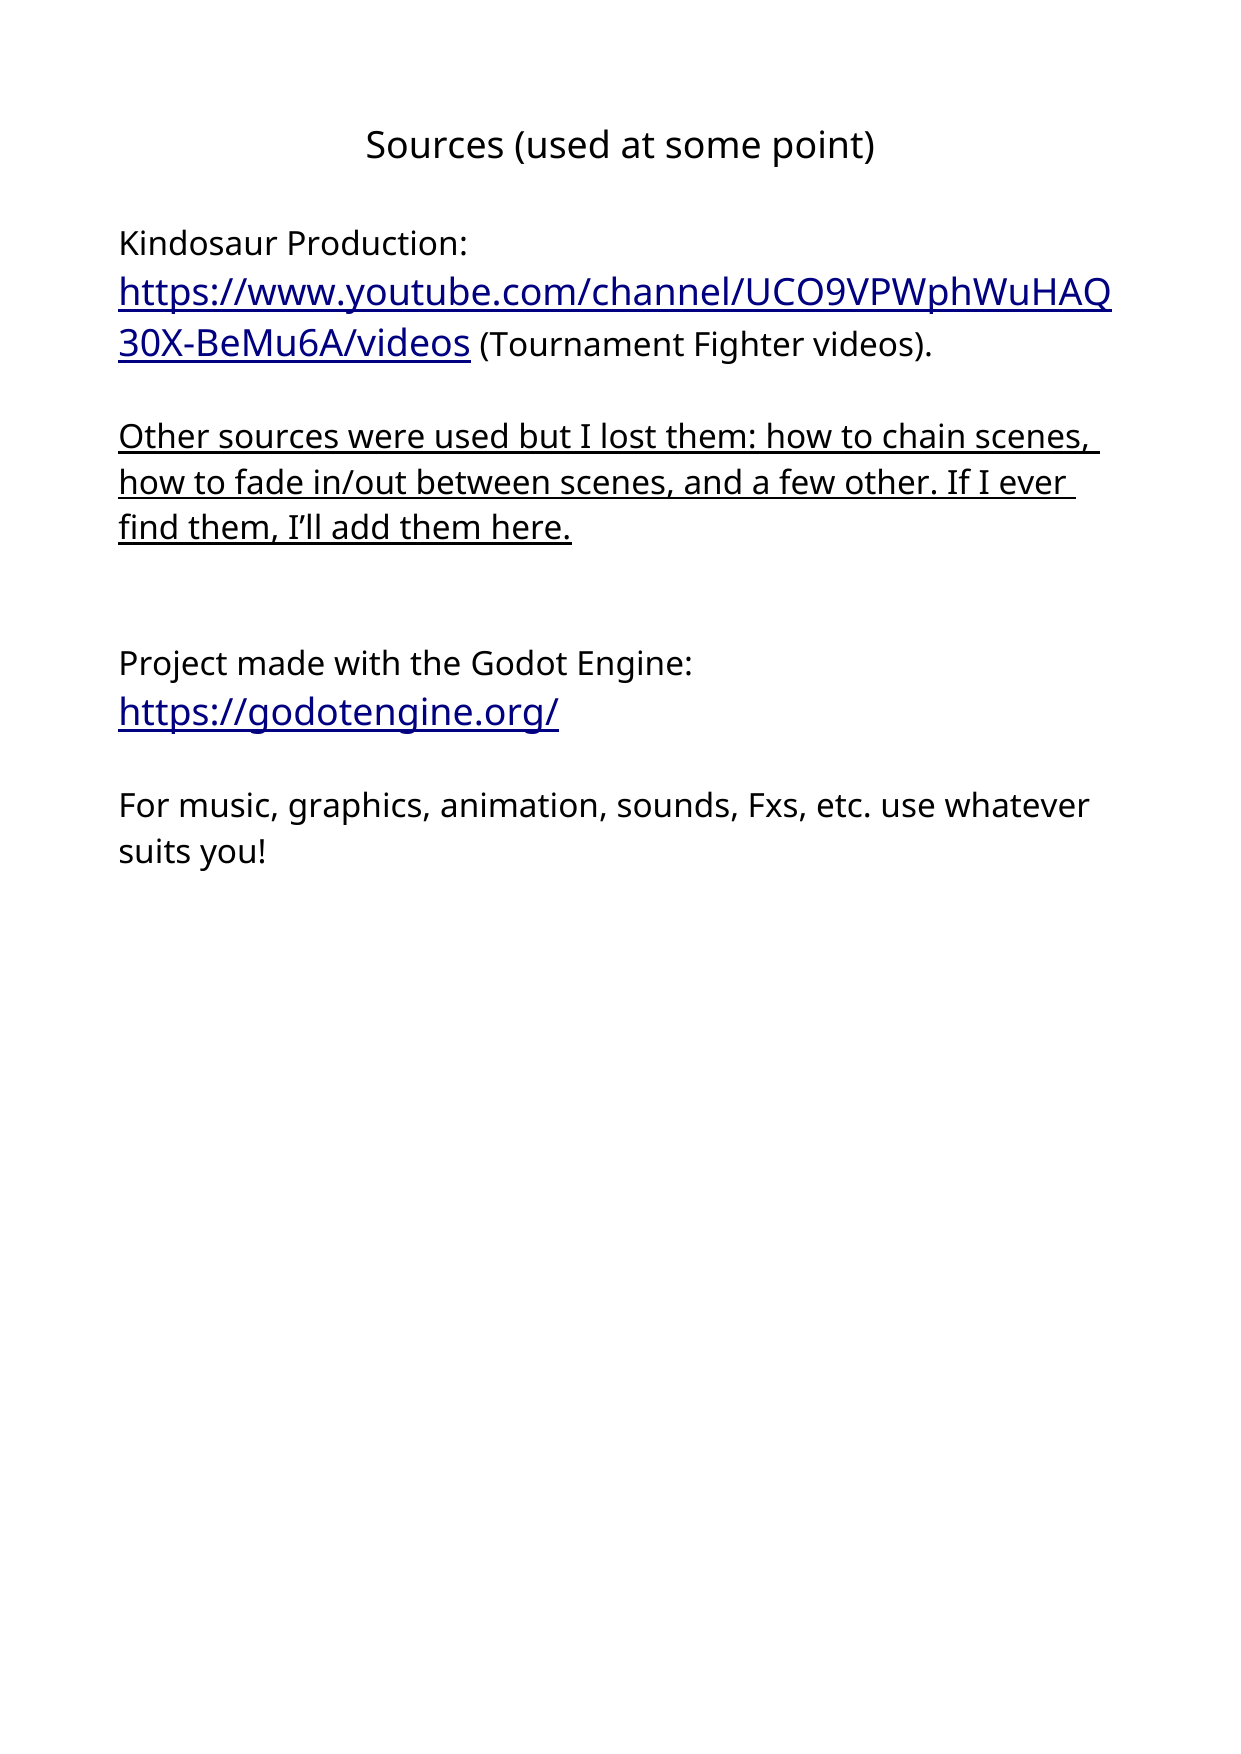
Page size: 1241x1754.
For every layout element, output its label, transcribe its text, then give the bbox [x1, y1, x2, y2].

text For music, graphics, animation, sounds, Fxs, etc. use whatever suits you! [118, 782, 1122, 873]
text Sources (used at some point) [118, 118, 1122, 169]
text Kindosaur Production: https://www.youtube.com/channel/UCO9VPWphWuHAQ30X-BeMu6A/videos (Tournament Fighter videos). [118, 220, 1122, 368]
text Project made with the Godot Engine: https://godotengine.org/ [118, 640, 1122, 737]
text Other sources were used but I lost them: how to chain scenes, how to fade in/out between scenes, and a few other. If I ever find them, I’ll add them here. [118, 413, 1122, 549]
